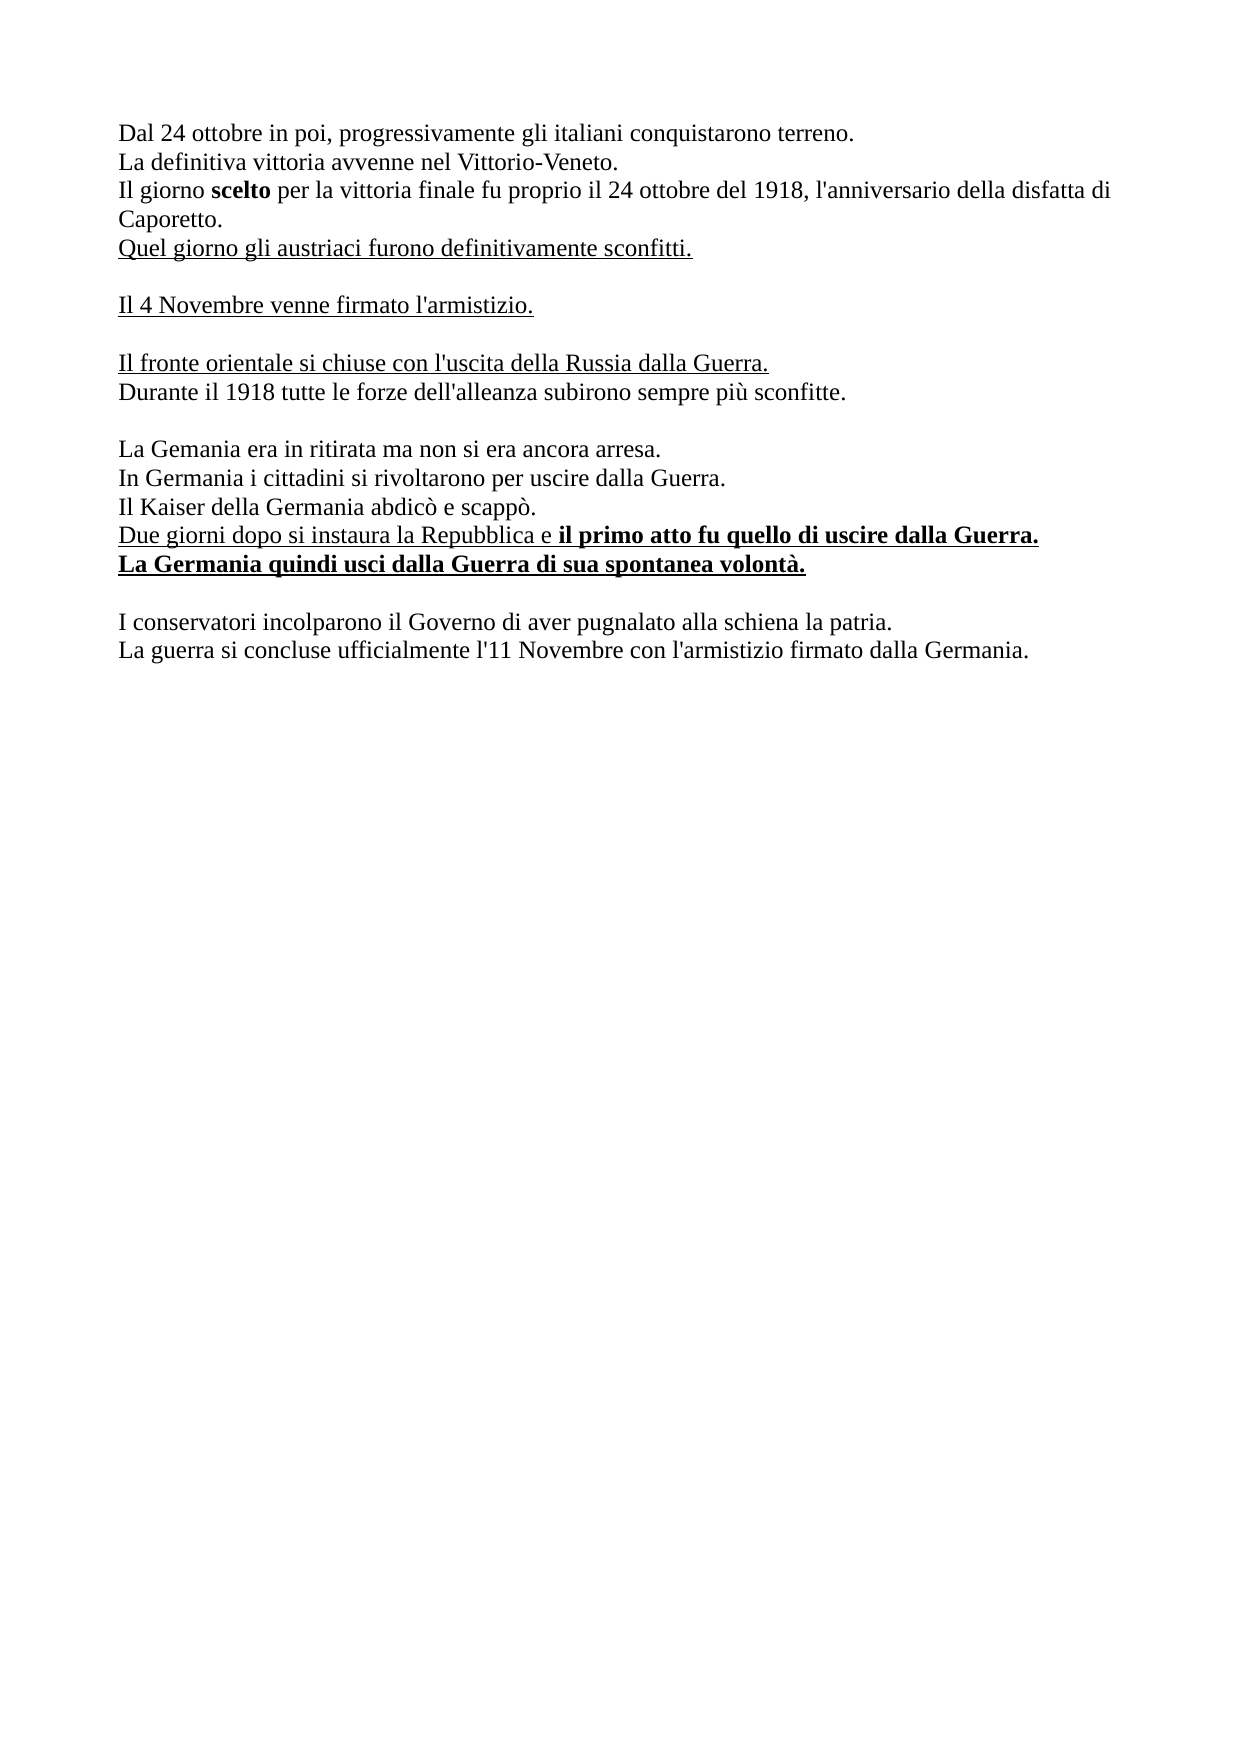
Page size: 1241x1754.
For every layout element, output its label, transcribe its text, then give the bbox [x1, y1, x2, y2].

text Due giorni dopo si instaura la Repubblica e il primo atto fu quello di uscire dalla Guerra. [118, 521, 1122, 549]
text Il giorno scelto per la vittoria finale fu proprio il 24 ottobre del 1918, l'anniversario della disfatta di Caporetto. [118, 176, 1122, 233]
text Quel giorno gli austriaci furono definitivamente sconfitti. [118, 233, 1122, 262]
text La guerra si concluse ufficialmente l'11 Novembre con l'armistizio firmato dalla Germania. [118, 636, 1122, 664]
text Il Kaiser della Germania abdicò e scappò. [118, 492, 1122, 521]
text I conservatori incolparono il Governo di aver pugnalato alla schiena la patria. [118, 607, 1122, 636]
text La Germania quindi usci dalla Guerra di sua spontanea volontà. [118, 549, 1122, 578]
text In Germania i cittadini si rivoltarono per uscire dalla Guerra. [118, 463, 1122, 492]
text Durante il 1918 tutte le forze dell'alleanza subirono sempre più sconfitte. [118, 377, 1122, 406]
text Il 4 Novembre venne firmato l'armistizio. [118, 291, 1122, 319]
text Il fronte orientale si chiuse con l'uscita della Russia dalla Guerra. [118, 348, 1122, 377]
text Dal 24 ottobre in poi, progressivamente gli italiani conquistarono terreno. [118, 118, 1122, 147]
text La definitiva vittoria avvenne nel Vittorio-Veneto. [118, 147, 1122, 176]
text La Gemania era in ritirata ma non si era ancora arresa. [118, 434, 1122, 463]
